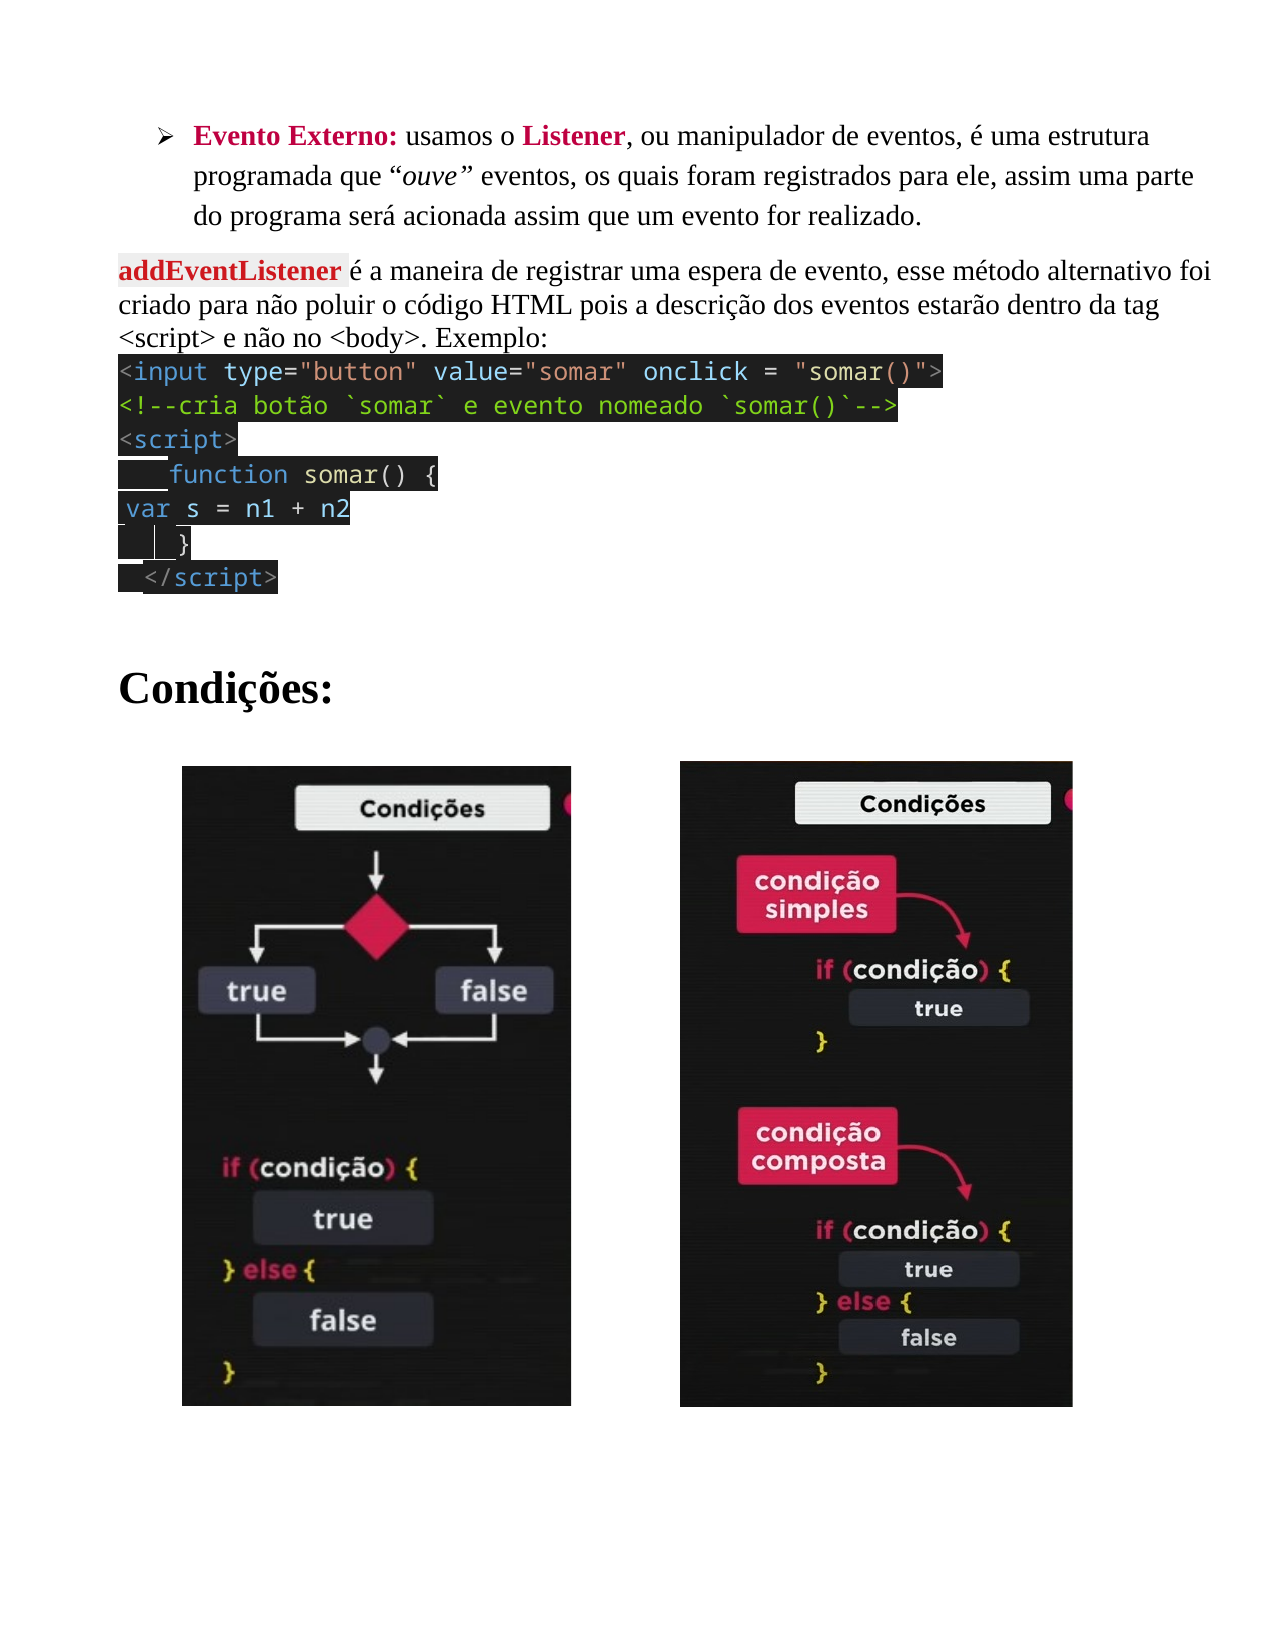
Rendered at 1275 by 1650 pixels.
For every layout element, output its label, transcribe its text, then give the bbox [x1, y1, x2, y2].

text addEventListener é a maneira de registrar uma espera de evento, esse método alternativo foi criado para não poluir o código HTML pois a descrição dos eventos estarão dentro da tag <script> e não no <body>. Exemplo: [118, 253, 1217, 354]
text <input type="button" value="somar" onclick = "somar()"> [118, 354, 1217, 388]
text var s = n1 + n2 [118, 491, 1217, 525]
text } [118, 525, 1217, 560]
list Evento Externo: usamos o Listener, ou manipulador de eventos, é uma estrutura programada que “ouve” eventos, os quais foram registrados para ele, assim uma parte do programa será acionada assim que um evento for realizado. [156, 118, 1217, 232]
picture [182, 766, 572, 1406]
text <script> [118, 422, 1217, 456]
text </script> [118, 560, 1217, 594]
text function somar() { [118, 456, 1217, 491]
text <!--cria botão `somar` e evento nomeado `somar()`--> [118, 388, 1217, 422]
text Condições: [118, 661, 1217, 714]
picture [680, 761, 1073, 1407]
